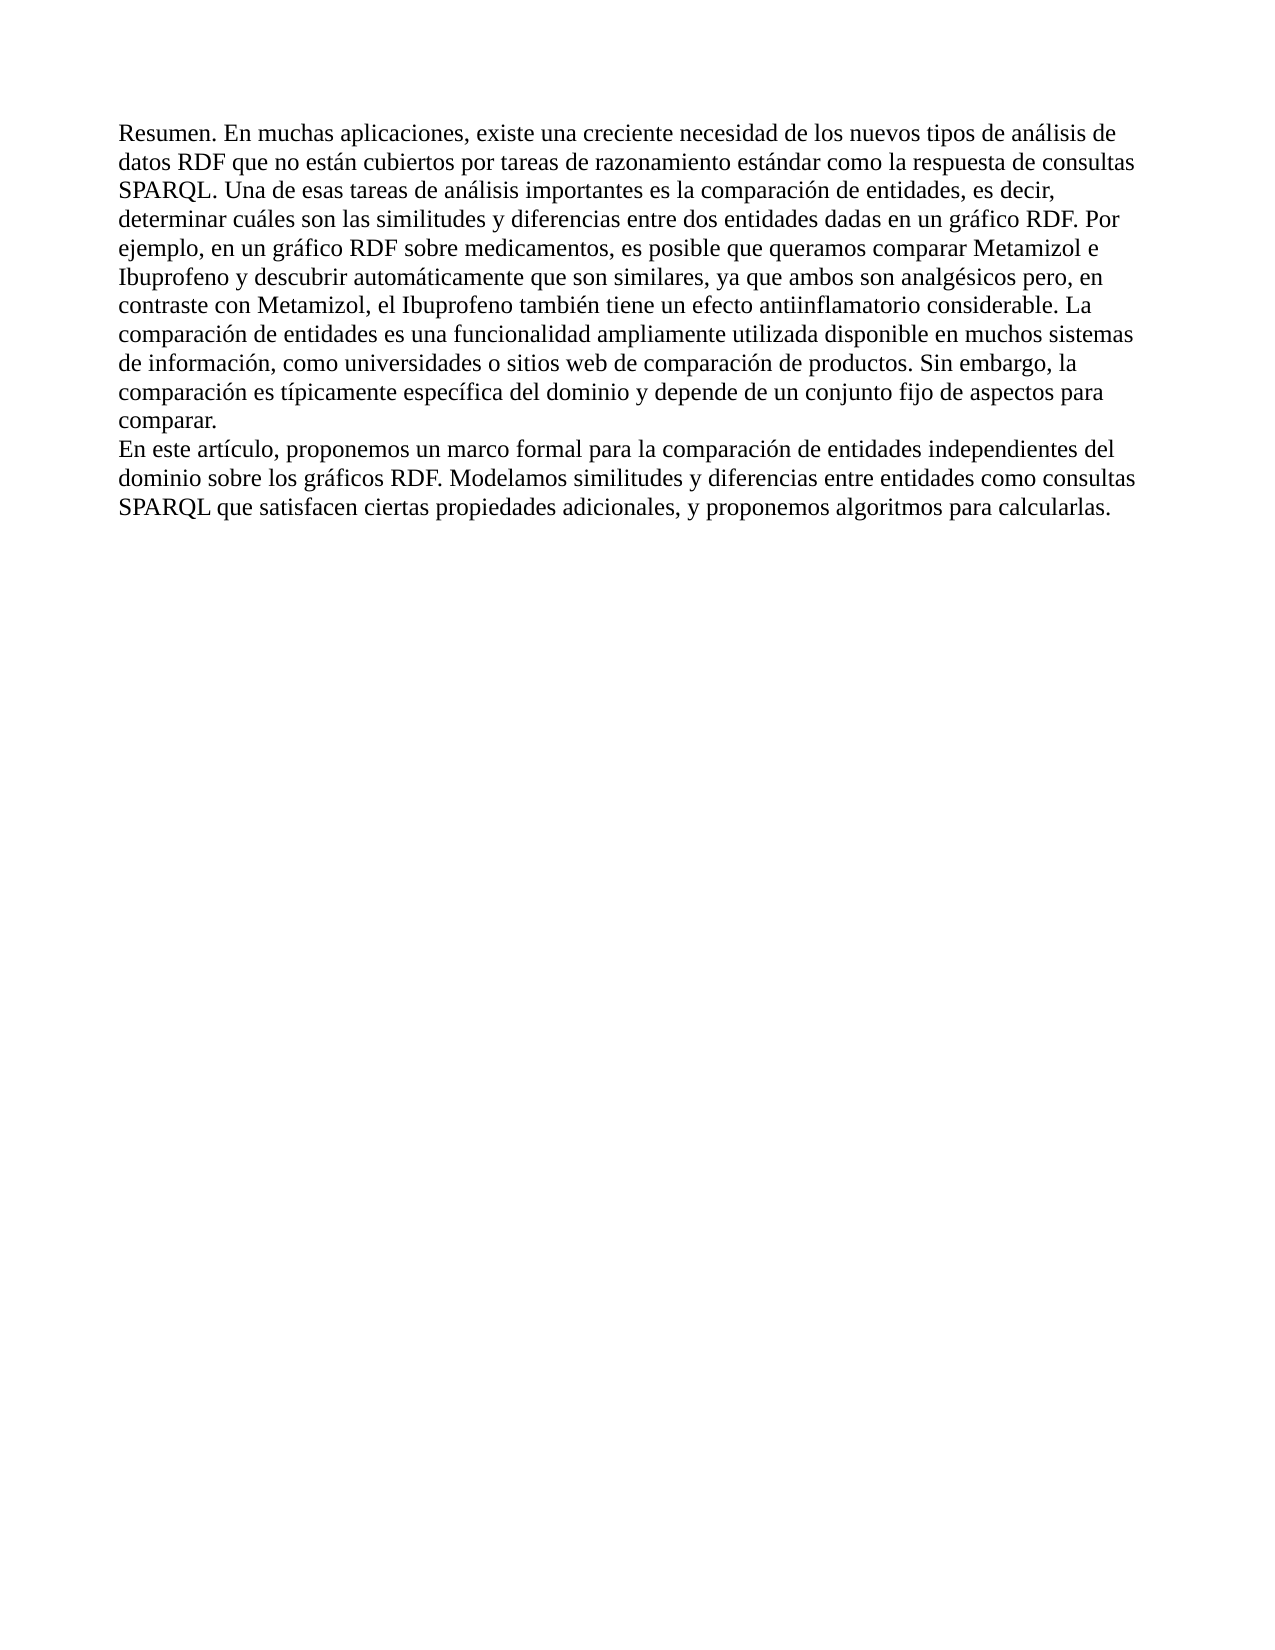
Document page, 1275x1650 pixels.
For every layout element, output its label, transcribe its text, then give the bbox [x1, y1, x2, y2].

text En este artículo, proponemos un marco formal para la comparación de entidades independientes del dominio sobre los gráficos RDF. Modelamos similitudes y diferencias entre entidades como consultas SPARQL que satisfacen ciertas propiedades adicionales, y proponemos algoritmos para calcularlas. [118, 434, 1157, 521]
text Resumen. En muchas aplicaciones, existe una creciente necesidad de los nuevos tipos de análisis de datos RDF que no están cubiertos por tareas de razonamiento estándar como la respuesta de consultas SPARQL. Una de esas tareas de análisis importantes es la comparación de entidades, es decir, determinar cuáles son las similitudes y diferencias entre dos entidades dadas en un gráfico RDF. Por ejemplo, en un gráfico RDF sobre medicamentos, es posible que queramos comparar Metamizol e Ibuprofeno y descubrir automáticamente que son similares, ya que ambos son analgésicos pero, en contraste con Metamizol, el Ibuprofeno también tiene un efecto antiinflamatorio considerable. La comparación de entidades es una funcionalidad ampliamente utilizada disponible en muchos sistemas de información, como universidades o sitios web de comparación de productos. Sin embargo, la comparación es típicamente específica del dominio y depende de un conjunto fijo de aspectos para comparar. [118, 118, 1157, 434]
